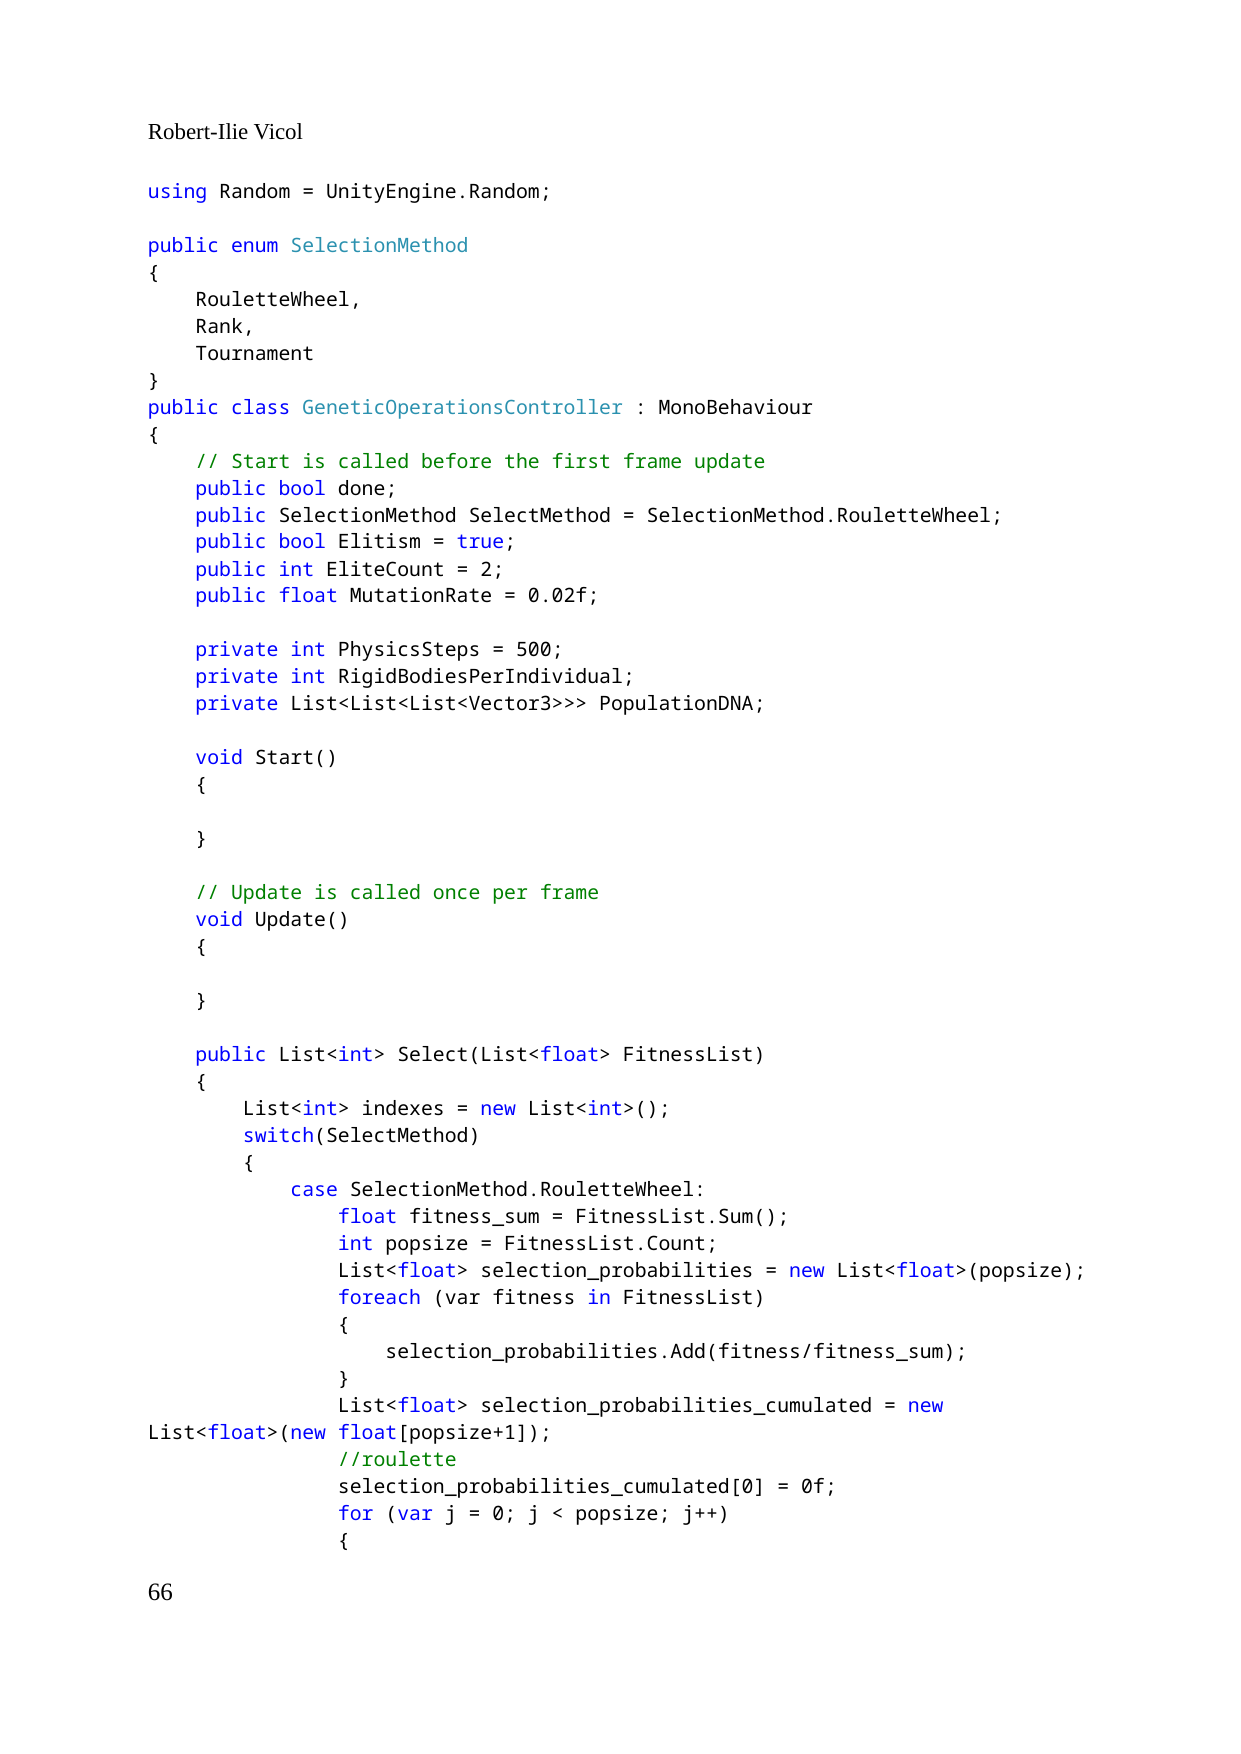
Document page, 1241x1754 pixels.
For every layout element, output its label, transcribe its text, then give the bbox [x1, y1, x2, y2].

text public int EliteCount = 2; [148, 555, 1122, 582]
text using Random = UnityEngine.Random; [148, 177, 1122, 204]
text foreach (var fitness in FitnessList) [148, 1283, 1122, 1310]
text { [148, 771, 1122, 798]
text public float MutationRate = 0.02f; [148, 582, 1122, 609]
text void Start() [148, 744, 1122, 771]
text { [148, 1310, 1122, 1337]
text int popsize = FitnessList.Count; [148, 1229, 1122, 1256]
text { [148, 1148, 1122, 1175]
text Tournament [148, 339, 1122, 366]
text List<float> selection_probabilities = new List<float>(popsize); [148, 1256, 1122, 1283]
text float fitness_sum = FitnessList.Sum(); [148, 1202, 1122, 1229]
text public enum SelectionMethod [148, 231, 1122, 258]
text public bool Elitism = true; [148, 528, 1122, 555]
text // Start is called before the first frame update [148, 447, 1122, 474]
text // Update is called once per frame [148, 878, 1122, 906]
text case SelectionMethod.RouletteWheel: [148, 1175, 1122, 1202]
text { [148, 932, 1122, 959]
text List<float> selection_probabilities_cumulated = new List<float>(new float[popsize+1]); [148, 1391, 1122, 1445]
text { [148, 1526, 1122, 1553]
text { [148, 258, 1122, 285]
text { [148, 1067, 1122, 1094]
text public List<int> Select(List<float> FitnessList) [148, 1040, 1122, 1067]
text Rank, [148, 312, 1122, 339]
text public SelectionMethod SelectMethod = SelectionMethod.RouletteWheel; [148, 501, 1122, 528]
text private List<List<List<Vector3>>> PopulationDNA; [148, 690, 1122, 717]
text { [148, 420, 1122, 447]
text } [148, 366, 1122, 393]
text public class GeneticOperationsController : MonoBehaviour [148, 393, 1122, 420]
text switch(SelectMethod) [148, 1121, 1122, 1148]
text //roulette [148, 1445, 1122, 1472]
text private int PhysicsSteps = 500; [148, 636, 1122, 663]
text void Update() [148, 906, 1122, 932]
text private int RigidBodiesPerIndividual; [148, 663, 1122, 690]
text } [148, 986, 1122, 1013]
text } [148, 824, 1122, 852]
text selection_probabilities.Add(fitness/fitness_sum); [148, 1337, 1122, 1364]
text List<int> indexes = new List<int>(); [148, 1094, 1122, 1121]
text selection_probabilities_cumulated[0] = 0f; [148, 1472, 1122, 1499]
text RouletteWheel, [148, 285, 1122, 312]
text } [148, 1364, 1122, 1391]
text public bool done; [148, 474, 1122, 501]
text for (var j = 0; j < popsize; j++) [148, 1499, 1122, 1526]
